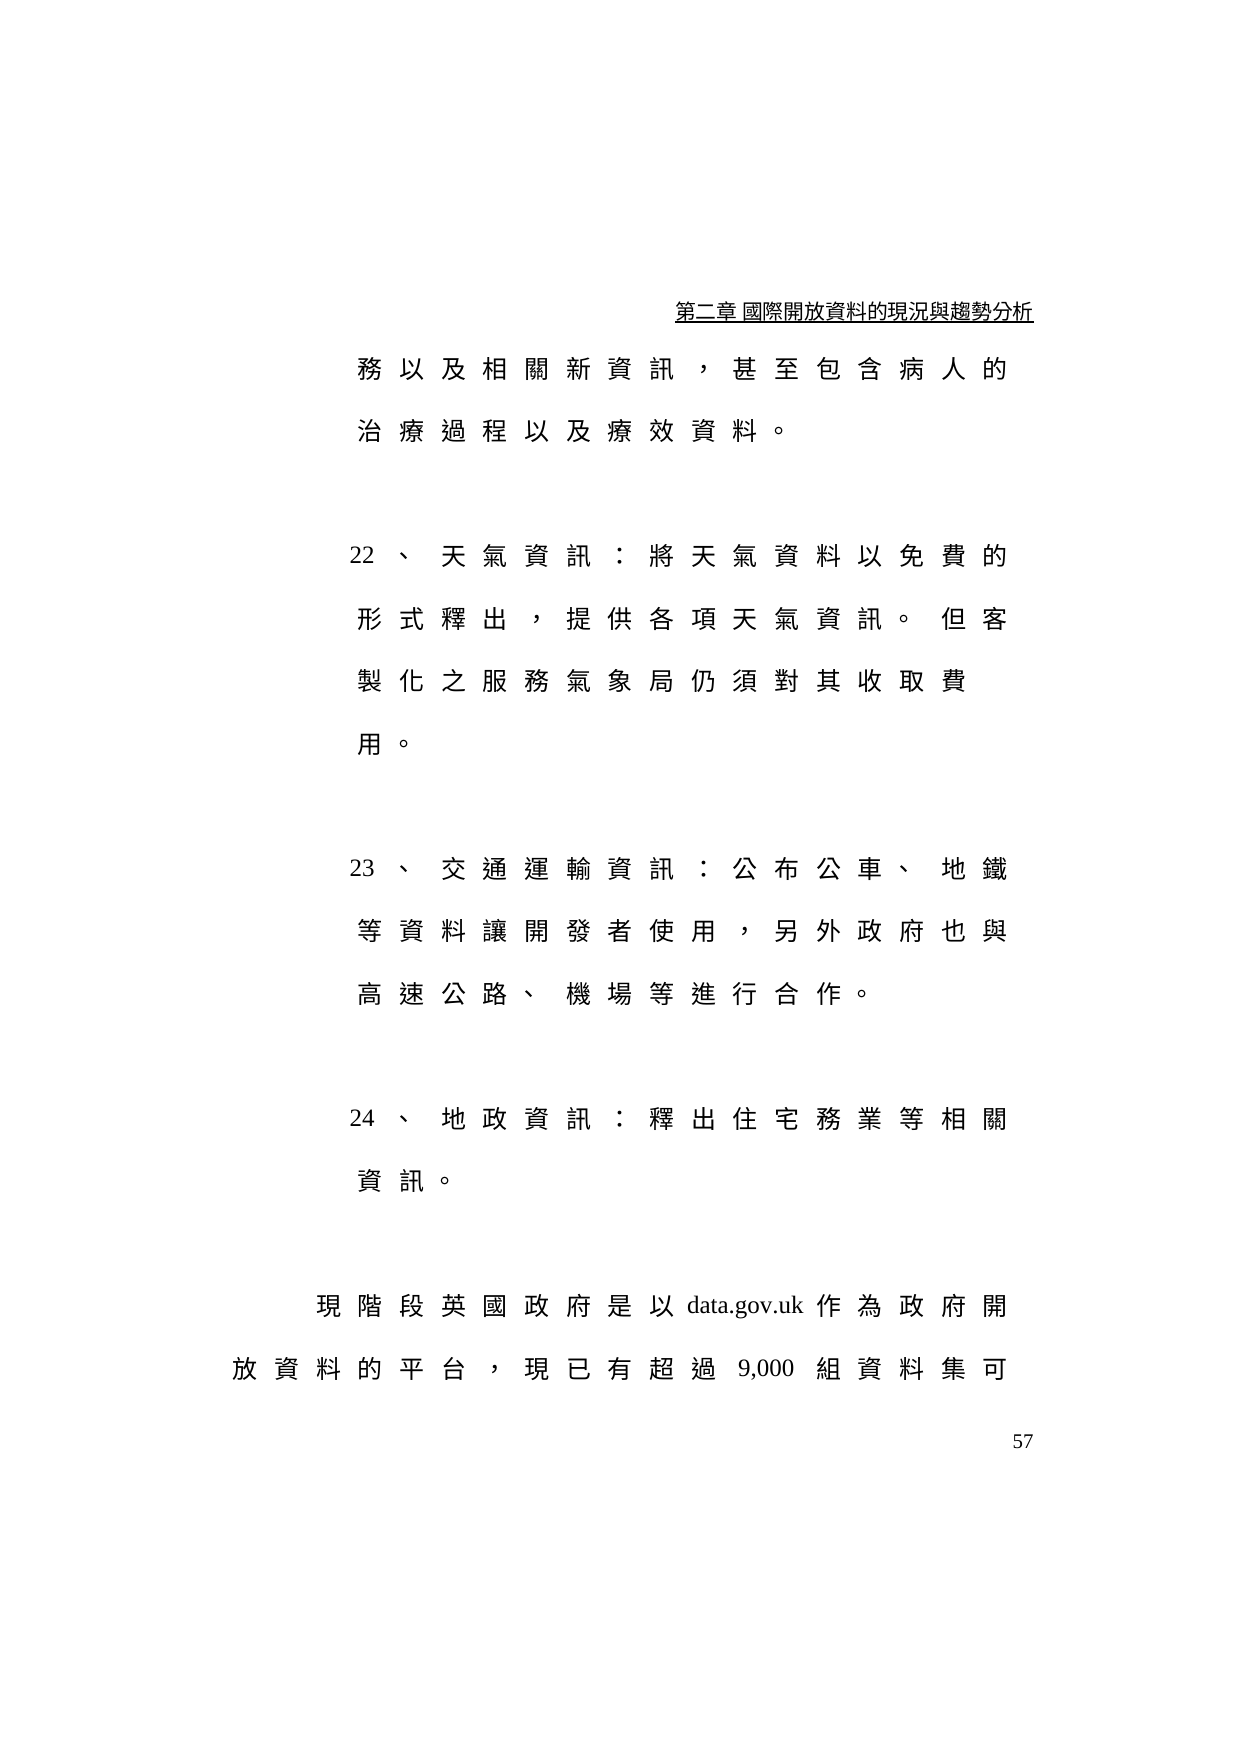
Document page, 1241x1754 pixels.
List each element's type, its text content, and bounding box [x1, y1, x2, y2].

text 現階段英國政府是以data.gov.uk作為政府開放資料的平台，現已有超過9,000組資料集可 [224, 1263, 1016, 1388]
list 天氣資訊：將天氣資料以免費的形式釋出，提供各項天氣資訊。但客製化之服務氣象局仍須對其收取費用。 [274, 513, 1016, 763]
list 務以及相關新資訊，甚至包含病人的治療過程以及療效資料。 [274, 326, 1016, 451]
list 交通運輸資訊：公布公車、地鐵等資料讓開發者使用，另外政府也與高速公路、機場等進行合作。 [274, 826, 1016, 1013]
list 地政資訊：釋出住宅務業等相關資訊。 [274, 1076, 1016, 1201]
